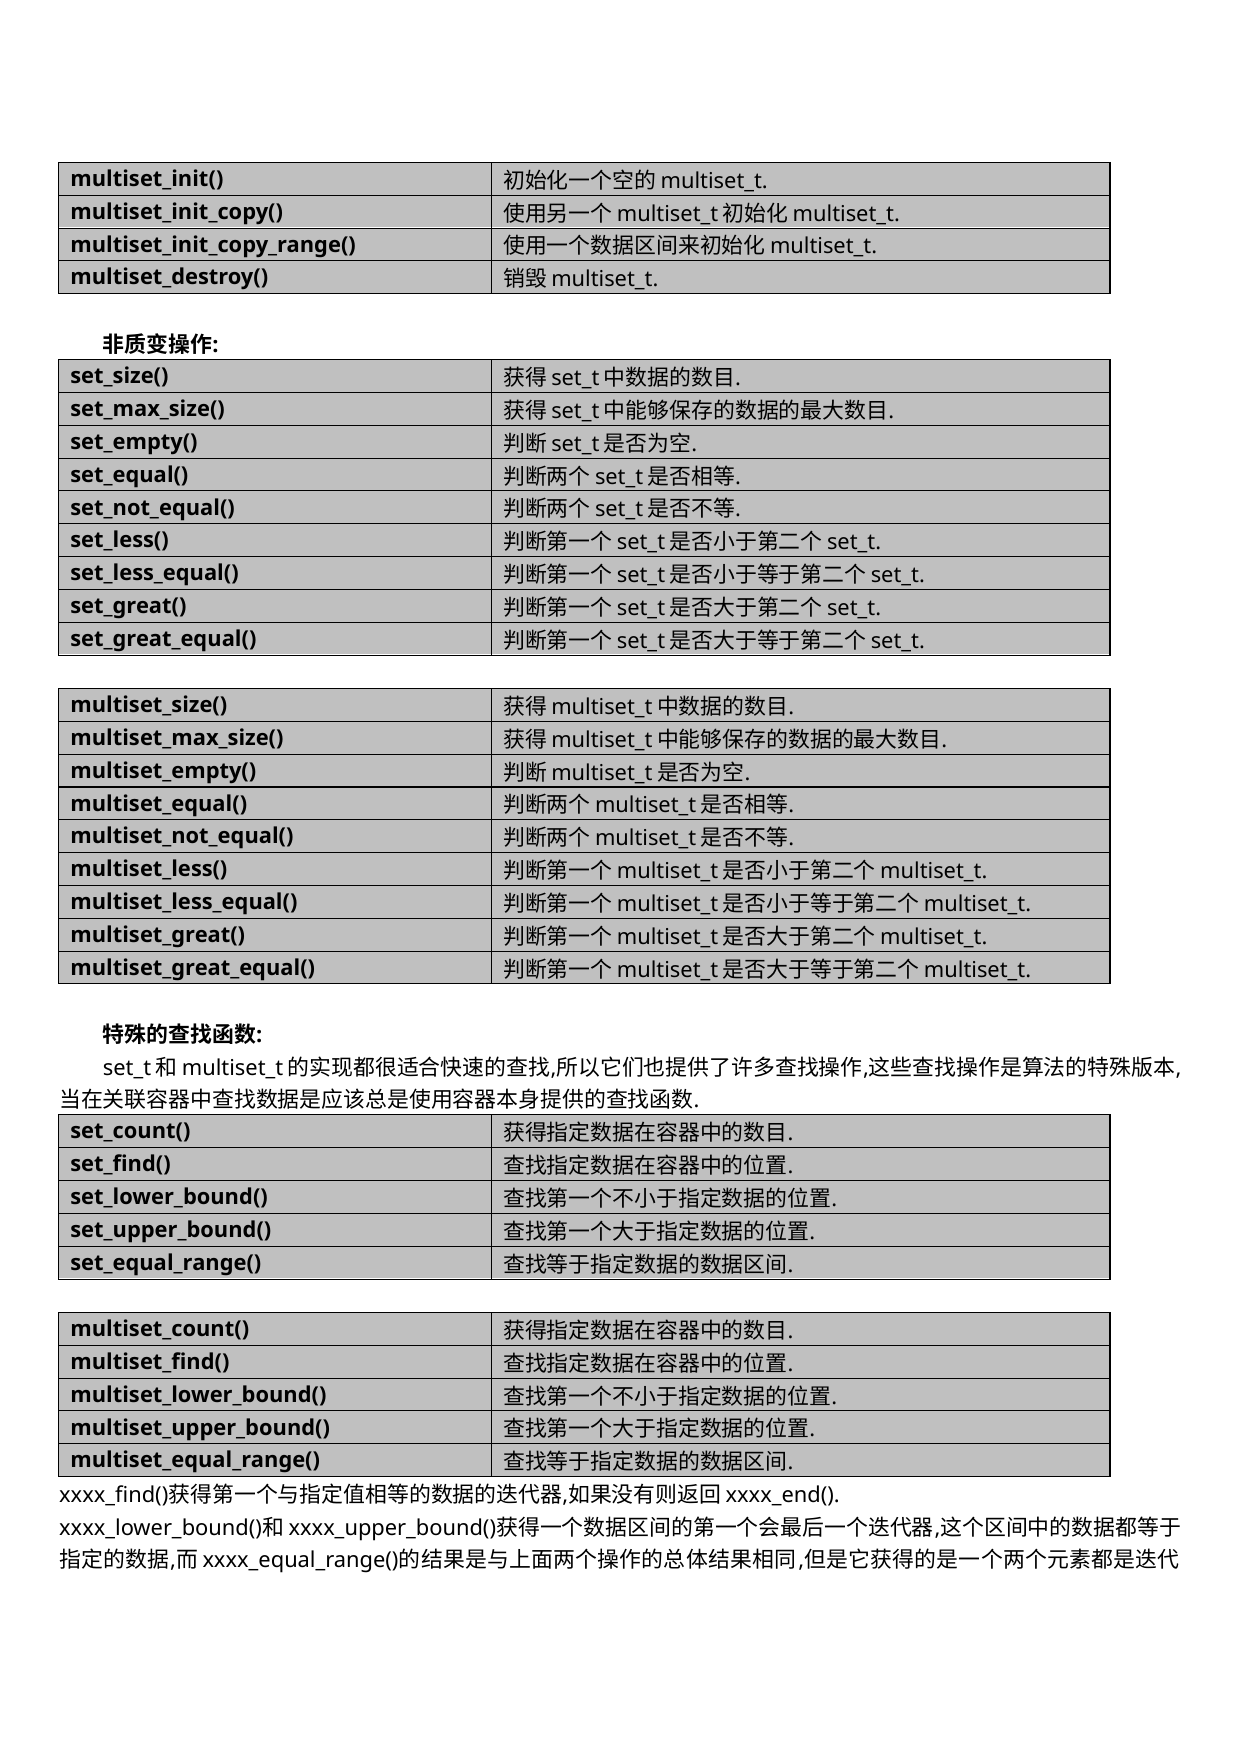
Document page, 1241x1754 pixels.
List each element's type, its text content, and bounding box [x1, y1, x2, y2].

text xxxx_lower_bound()和xxxx_upper_bound()获得一个数据区间的第一个会最后一个迭代器,这个区间中的数据都等于指定的数据,而xxxx_equal_range()的结果是与上面两个操作的总体结果相同,但是它获得的是一个两个元素都是迭代 [59, 1509, 1181, 1574]
table_cell set_empty() [59, 426, 491, 458]
table_cell 判断两个set_t是否不等. [492, 491, 1109, 523]
table_cell multiset_find() [59, 1346, 491, 1378]
table_cell 判断第一个set_t是否小于第二个set_t. [492, 524, 1109, 556]
table_cell set_upper_bound() [59, 1214, 491, 1246]
table_cell 判断第一个multiset_t是否大于等于第二个multiset_t. [492, 952, 1109, 983]
table_cell 查找等于指定数据的数据区间. [492, 1444, 1109, 1476]
text xxxx_find()获得第一个与指定值相等的数据的迭代器,如果没有则返回xxxx_end(). [59, 1477, 1181, 1509]
table_header 获得multiset_t中数据的数目. [492, 689, 1109, 721]
table_cell 查找等于指定数据的数据区间. [492, 1247, 1109, 1278]
table_cell 使用一个数据区间来初始化multiset_t. [492, 229, 1109, 260]
table_cell multiset_less_equal() [59, 886, 491, 918]
table_cell multiset_equal() [59, 788, 491, 819]
table_header 获得指定数据在容器中的数目. [492, 1313, 1109, 1345]
table_cell 判断multiset_t是否为空. [492, 755, 1109, 786]
table_header multiset_count() [59, 1313, 491, 1345]
table_cell 获得set_t中能够保存的数据的最大数目. [492, 393, 1109, 425]
table_cell set_great_equal() [59, 623, 491, 654]
table_cell set_great() [59, 590, 491, 622]
table_cell multiset_empty() [59, 755, 491, 786]
table_cell multiset_destroy() [59, 261, 491, 293]
table_cell multiset_upper_bound() [59, 1411, 491, 1443]
table_cell set_find() [59, 1148, 491, 1180]
table_cell multiset_init_copy_range() [59, 229, 491, 260]
table_header 获得set_t中数据的数目. [492, 360, 1109, 392]
table_cell multiset_max_size() [59, 722, 491, 754]
table_cell set_max_size() [59, 393, 491, 425]
table_cell 判断第一个set_t是否小于等于第二个set_t. [492, 557, 1109, 589]
table_cell multiset_init() [59, 163, 491, 195]
table_header set_size() [59, 360, 491, 392]
table_cell 查找第一个不小于指定数据的位置. [492, 1379, 1109, 1410]
table_cell multiset_great() [59, 919, 491, 951]
table_cell 判断第一个set_t是否大于等于第二个set_t. [492, 623, 1109, 654]
table_cell 判断两个set_t是否相等. [492, 459, 1109, 490]
table_header multiset_size() [59, 689, 491, 721]
table_cell set_not_equal() [59, 491, 491, 523]
table_cell 查找第一个大于指定数据的位置. [492, 1214, 1109, 1246]
table_cell 初始化一个空的multiset_t. [492, 163, 1109, 195]
table_cell multiset_init_copy() [59, 196, 491, 227]
table_cell set_less() [59, 524, 491, 556]
table_cell set_lower_bound() [59, 1181, 491, 1213]
table_header 获得指定数据在容器中的数目. [492, 1115, 1109, 1147]
text set_t和multiset_t的实现都很适合快速的查找,所以它们也提供了许多查找操作,这些查找操作是算法的特殊版本,当在关联容器中查找数据是应该总是使用容器本身提供的查找函数. [59, 1049, 1181, 1114]
table_cell 查找指定数据在容器中的位置. [492, 1148, 1109, 1180]
table_cell multiset_lower_bound() [59, 1379, 491, 1410]
table_cell 判断两个multiset_t是否不等. [492, 820, 1109, 852]
table_cell 判断两个multiset_t是否相等. [492, 788, 1109, 819]
text 特殊的查找函数: [59, 1017, 1181, 1049]
table_cell 判断第一个multiset_t是否小于第二个multiset_t. [492, 853, 1109, 885]
table_cell 判断第一个set_t是否大于第二个set_t. [492, 590, 1109, 622]
table_cell multiset_great_equal() [59, 952, 491, 983]
table_cell 销毁multiset_t. [492, 261, 1109, 293]
table_cell 获得multiset_t中能够保存的数据的最大数目. [492, 722, 1109, 754]
text 非质变操作: [59, 327, 1181, 359]
table_cell multiset_not_equal() [59, 820, 491, 852]
table_cell 判断第一个multiset_t是否小于等于第二个multiset_t. [492, 886, 1109, 918]
table_cell multiset_less() [59, 853, 491, 885]
table_header set_count() [59, 1115, 491, 1147]
table_cell multiset_equal_range() [59, 1444, 491, 1476]
table_cell 判断set_t是否为空. [492, 426, 1109, 458]
table_cell 查找第一个大于指定数据的位置. [492, 1411, 1109, 1443]
table_cell 判断第一个multiset_t是否大于第二个multiset_t. [492, 919, 1109, 951]
table_cell 使用另一个multiset_t初始化multiset_t. [492, 196, 1109, 227]
table_cell 查找第一个不小于指定数据的位置. [492, 1181, 1109, 1213]
table_cell set_equal_range() [59, 1247, 491, 1278]
table_cell set_less_equal() [59, 557, 491, 589]
table_cell set_equal() [59, 459, 491, 490]
table_cell 查找指定数据在容器中的位置. [492, 1346, 1109, 1378]
